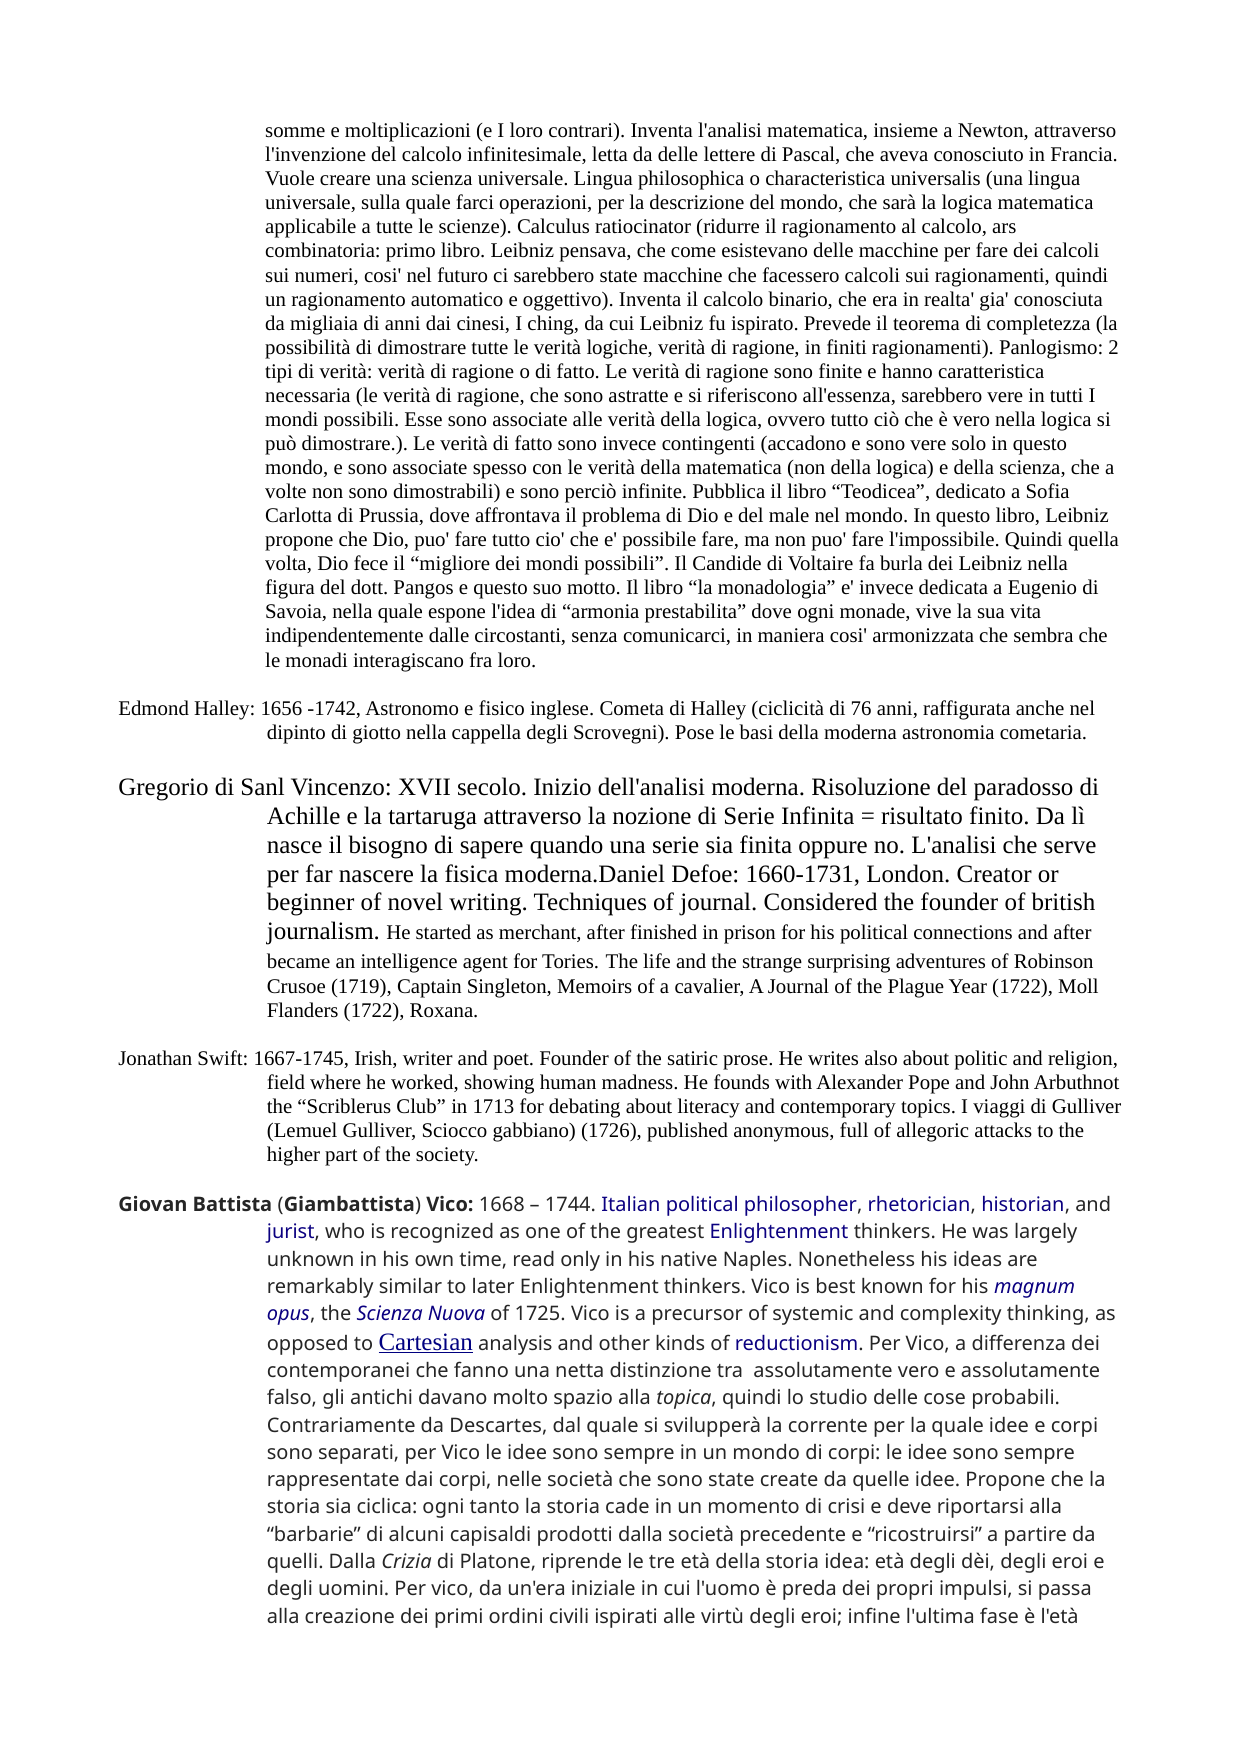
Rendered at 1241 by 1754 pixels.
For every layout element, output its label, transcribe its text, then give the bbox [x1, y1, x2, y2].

text Gregorio di Sanl Vincenzo: XVII secolo. Inizio dell'analisi moderna. Risoluzione del paradosso di Achille e la tartaruga attraverso la nozione di Serie Infinita = risultato finito. Da lì nasce il bisogno di sapere quando una serie sia finita oppure no. L'analisi che serve per far nascere la fisica moderna.Daniel Defoe: 1660-1731, London. Creator or beginner of novel writing. Techniques of journal. Considered the founder of british journalism. He started as merchant, after finished in prison for his political connections and after became an intelligence agent for Tories. The life and the strange surprising adventures of Robinson Crusoe (1719), Captain Singleton, Memoirs of a cavalier, A Journal of the Plague Year (1722), Moll Flanders (1722), Roxana. [118, 772, 1122, 1022]
text somme e moltiplicazioni (e I loro contrari). Inventa l'analisi matematica, insieme a Newton, attraverso l'invenzione del calcolo infinitesimale, letta da delle lettere di Pascal, che aveva conosciuto in Francia. Vuole creare una scienza universale. Lingua philosophica o characteristica universalis (una lingua universale, sulla quale farci operazioni, per la descrizione del mondo, che sarà la logica matematica applicabile a tutte le scienze). Calculus ratiocinator (ridurre il ragionamento al calcolo, ars combinatoria: primo libro. Leibniz pensava, che come esistevano delle macchine per fare dei calcoli sui numeri, cosi' nel futuro ci sarebbero state macchine che facessero calcoli sui ragionamenti, quindi un ragionamento automatico e oggettivo). Inventa il calcolo binario, che era in realta' gia' conosciuta da migliaia di anni dai cinesi, I ching, da cui Leibniz fu ispirato. Prevede il teorema di completezza (la possibilità di dimostrare tutte le verità logiche, verità di ragione, in finiti ragionamenti). Panlogismo: 2 tipi di verità: verità di ragione o di fatto. Le verità di ragione sono finite e hanno caratteristica necessaria (le verità di ragione, che sono astratte e si riferiscono all'essenza, sarebbero vere in tutti I mondi possibili. Esse sono associate alle verità della logica, ovvero tutto ciò che è vero nella logica si può dimostrare.). Le verità di fatto sono invece contingenti (accadono e sono vere solo in questo mondo, e sono associate spesso con le verità della matematica (non della logica) e della scienza, che a volte non sono dimostrabili) e sono perciò infinite. Pubblica il libro “Teodicea”, dedicato a Sofia Carlotta di Prussia, dove affrontava il problema di Dio e del male nel mondo. In questo libro, Leibniz propone che Dio, puo' fare tutto cio' che e' possibile fare, ma non puo' fare l'impossibile. Quindi quella volta, Dio fece il “migliore dei mondi possibili”. Il Candide di Voltaire fa burla dei Leibniz nella figura del dott. Pangos e questo suo motto. Il libro “la monadologia” e' invece dedicata a Eugenio di Savoia, nella quale espone l'idea di “armonia prestabilita” dove ogni monade, vive la sua vita indipendentemente dalle circostanti, senza comunicarci, in maniera cosi' armonizzata che sembra che le monadi interagiscano fra loro. [118, 118, 1122, 672]
text Giovan Battista (Giambattista) Vico: 1668 – 1744. Italian political philosopher, rhetorician, historian, and jurist, who is recognized as one of the greatest Enlightenment thinkers. He was largely unknown in his own time, read only in his native Naples. Nonetheless his ideas are remarkably similar to later Enlightenment thinkers. Vico is best known for his magnum opus, the Scienza Nuova of 1725. Vico is a precursor of systemic and complexity thinking, as opposed to Cartesian analysis and other kinds of reductionism. Per Vico, a differenza dei contemporanei che fanno una netta distinzione tra assolutamente vero e assolutamente falso, gli antichi davano molto spazio alla topica, quindi lo studio delle cose probabili. Contrariamente da Descartes, dal quale si svilupperà la corrente per la quale idee e corpi sono separati, per Vico le idee sono sempre in un mondo di corpi: le idee sono sempre rappresentate dai corpi, nelle società che sono state create da quelle idee. Propone che la storia sia ciclica: ogni tanto la storia cade in un momento di crisi e deve riportarsi alla “barbarie” di alcuni capisaldi prodotti dalla società precedente e “ricostruirsi” a partire da quelli. Dalla Crizia di Platone, riprende le tre età della storia idea: età degli dèi, degli eroi e degli uomini. Per vico, da un'era iniziale in cui l'uomo è preda dei propri impulsi, si passa alla creazione dei primi ordini civili ispirati alle virtù degli eroi; infine l'ultima fase è l'età [118, 1190, 1122, 1629]
text Edmond Halley: 1656 -1742, Astronomo e fisico inglese. Cometa di Halley (ciclicità di 76 anni, raffigurata anche nel dipinto di giotto nella cappella degli Scrovegni). Pose le basi della moderna astronomia cometaria. [118, 696, 1122, 744]
text Jonathan Swift: 1667-1745, Irish, writer and poet. Founder of the satiric prose. He writes also about politic and religion, field where he worked, showing human madness. He founds with Alexander Pope and John Arbuthnot the “Scriblerus Club” in 1713 for debating about literacy and contemporary topics. I viaggi di Gulliver (Lemuel Gulliver, Sciocco gabbiano) (1726), published anonymous, full of allegoric attacks to the higher part of the society. [118, 1046, 1122, 1166]
